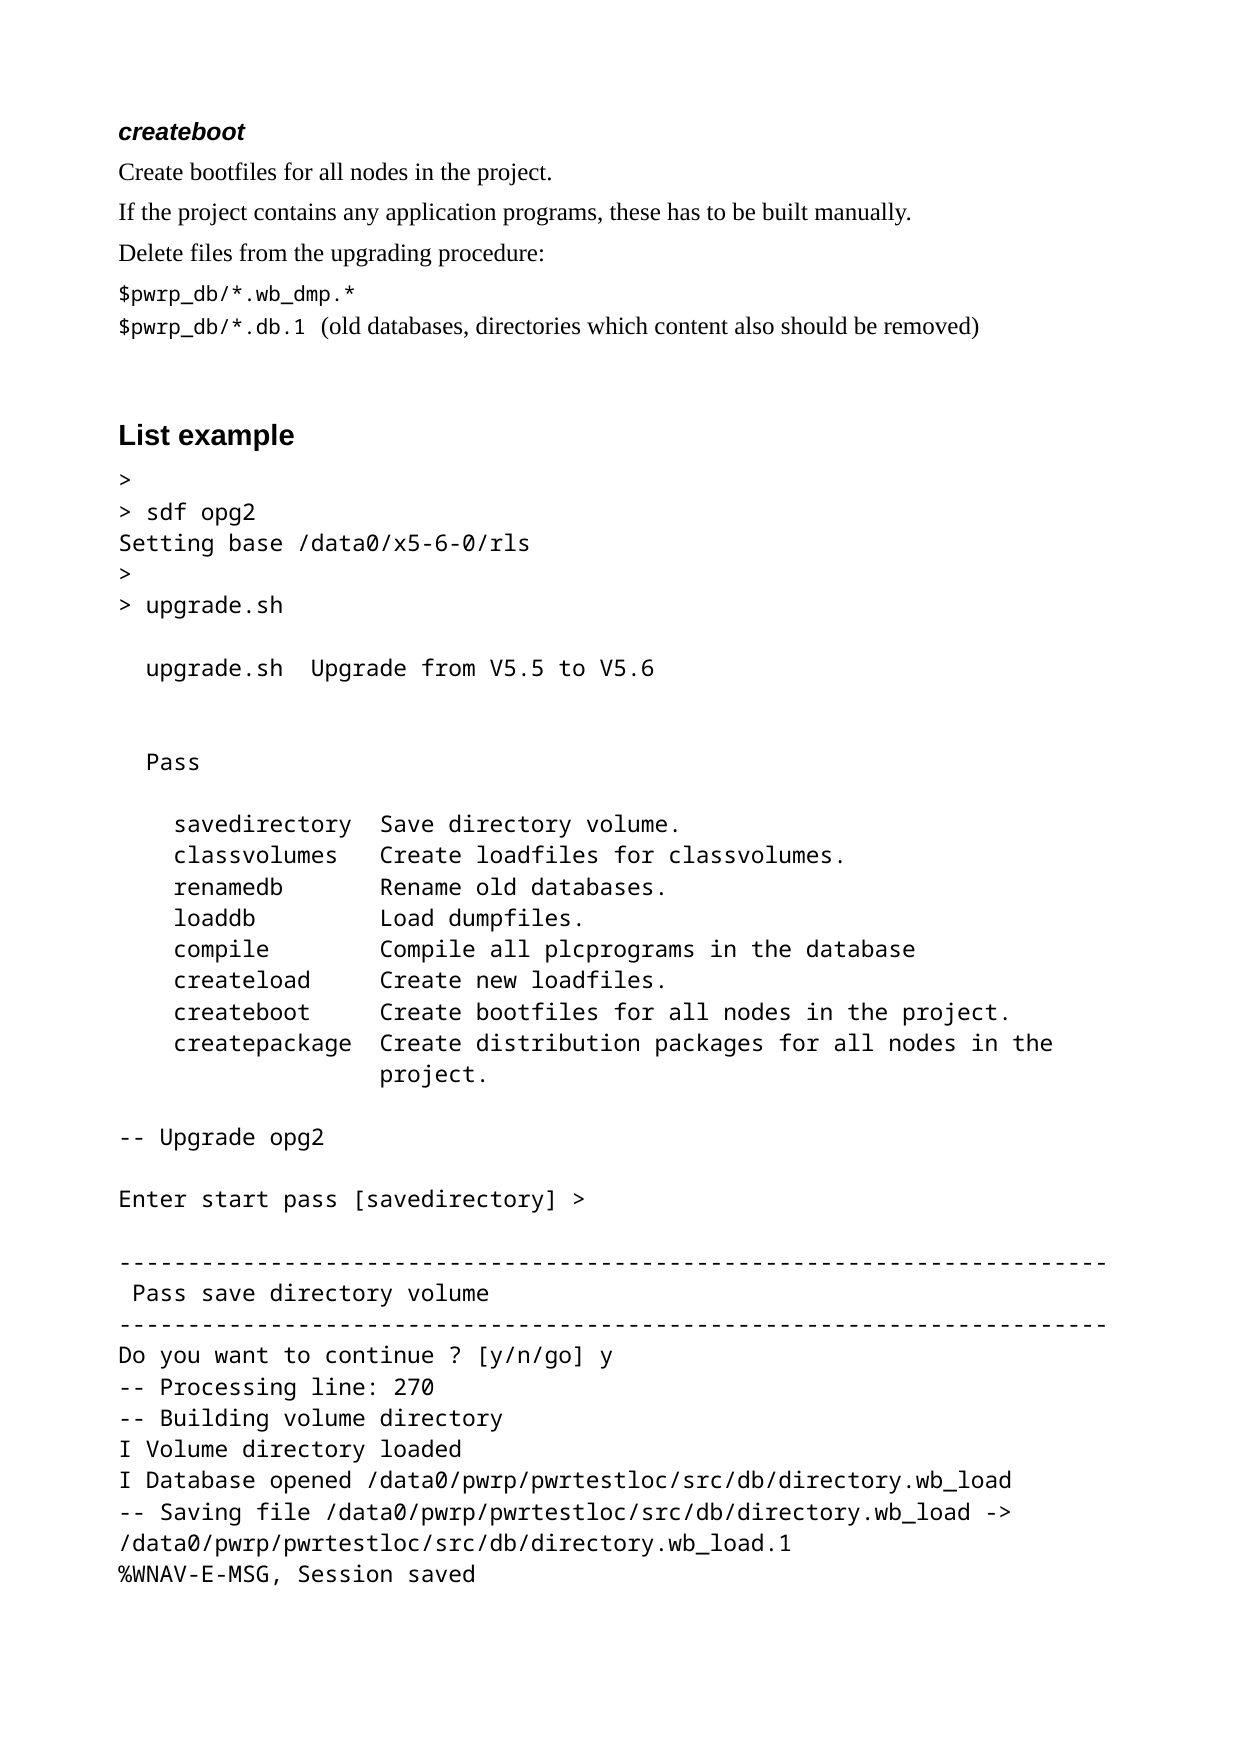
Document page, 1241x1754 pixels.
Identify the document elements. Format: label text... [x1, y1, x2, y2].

text > sdf opg2 [118, 496, 1122, 527]
text classvolumes Create loadfiles for classvolumes. [118, 839, 1122, 871]
text Create bootfiles for all nodes in the project. [118, 158, 1122, 186]
text If the project contains any application programs, these has to be built manually. [118, 198, 1122, 226]
text I Volume directory loaded [118, 1433, 1122, 1464]
text Pass [118, 746, 1122, 777]
subtitle List example [118, 419, 1122, 452]
text createpackage Create distribution packages for all nodes in the [118, 1027, 1122, 1058]
text compile Compile all plcprograms in the database [118, 933, 1122, 964]
text I Database opened /data0/pwrp/pwrtestloc/src/db/directory.wb_load [118, 1464, 1122, 1496]
text renamedb Rename old databases. [118, 871, 1122, 902]
text Setting base /data0/x5-6-0/rls [118, 527, 1122, 558]
text project. [118, 1058, 1122, 1089]
text > [118, 558, 1122, 589]
text $pwrp_db/*.db.1 (old databases, directories which content also should be removed) [118, 307, 1122, 341]
text ------------------------------------------------------------------------ [118, 1308, 1122, 1339]
text -- Building volume directory [118, 1402, 1122, 1433]
text upgrade.sh Upgrade from V5.5 to V5.6 [118, 652, 1122, 683]
text -- Upgrade opg2 [118, 1121, 1122, 1152]
text Do you want to continue ? [y/n/go] y [118, 1339, 1122, 1371]
text %WNAV-E-MSG, Session saved [118, 1558, 1122, 1589]
text -- Processing line: 270 [118, 1371, 1122, 1402]
text Enter start pass [savedirectory] > [118, 1183, 1122, 1214]
text > upgrade.sh [118, 589, 1122, 621]
text $pwrp_db/*.wb_dmp.* [118, 279, 1122, 307]
text Pass save directory volume [118, 1277, 1122, 1308]
text > [118, 464, 1122, 496]
text createboot Create bootfiles for all nodes in the project. [118, 996, 1122, 1027]
text Delete files from the upgrading procedure: [118, 239, 1122, 266]
text ------------------------------------------------------------------------ [118, 1246, 1122, 1277]
text savedirectory Save directory volume. [118, 808, 1122, 839]
subtitle createboot [118, 118, 1122, 146]
text -- Saving file /data0/pwrp/pwrtestloc/src/db/directory.wb_load -> /data0/pwrp/pwrtestloc/src/db/directory.wb_load.1 [118, 1496, 1122, 1558]
text loaddb Load dumpfiles. [118, 902, 1122, 933]
text createload Create new loadfiles. [118, 964, 1122, 996]
